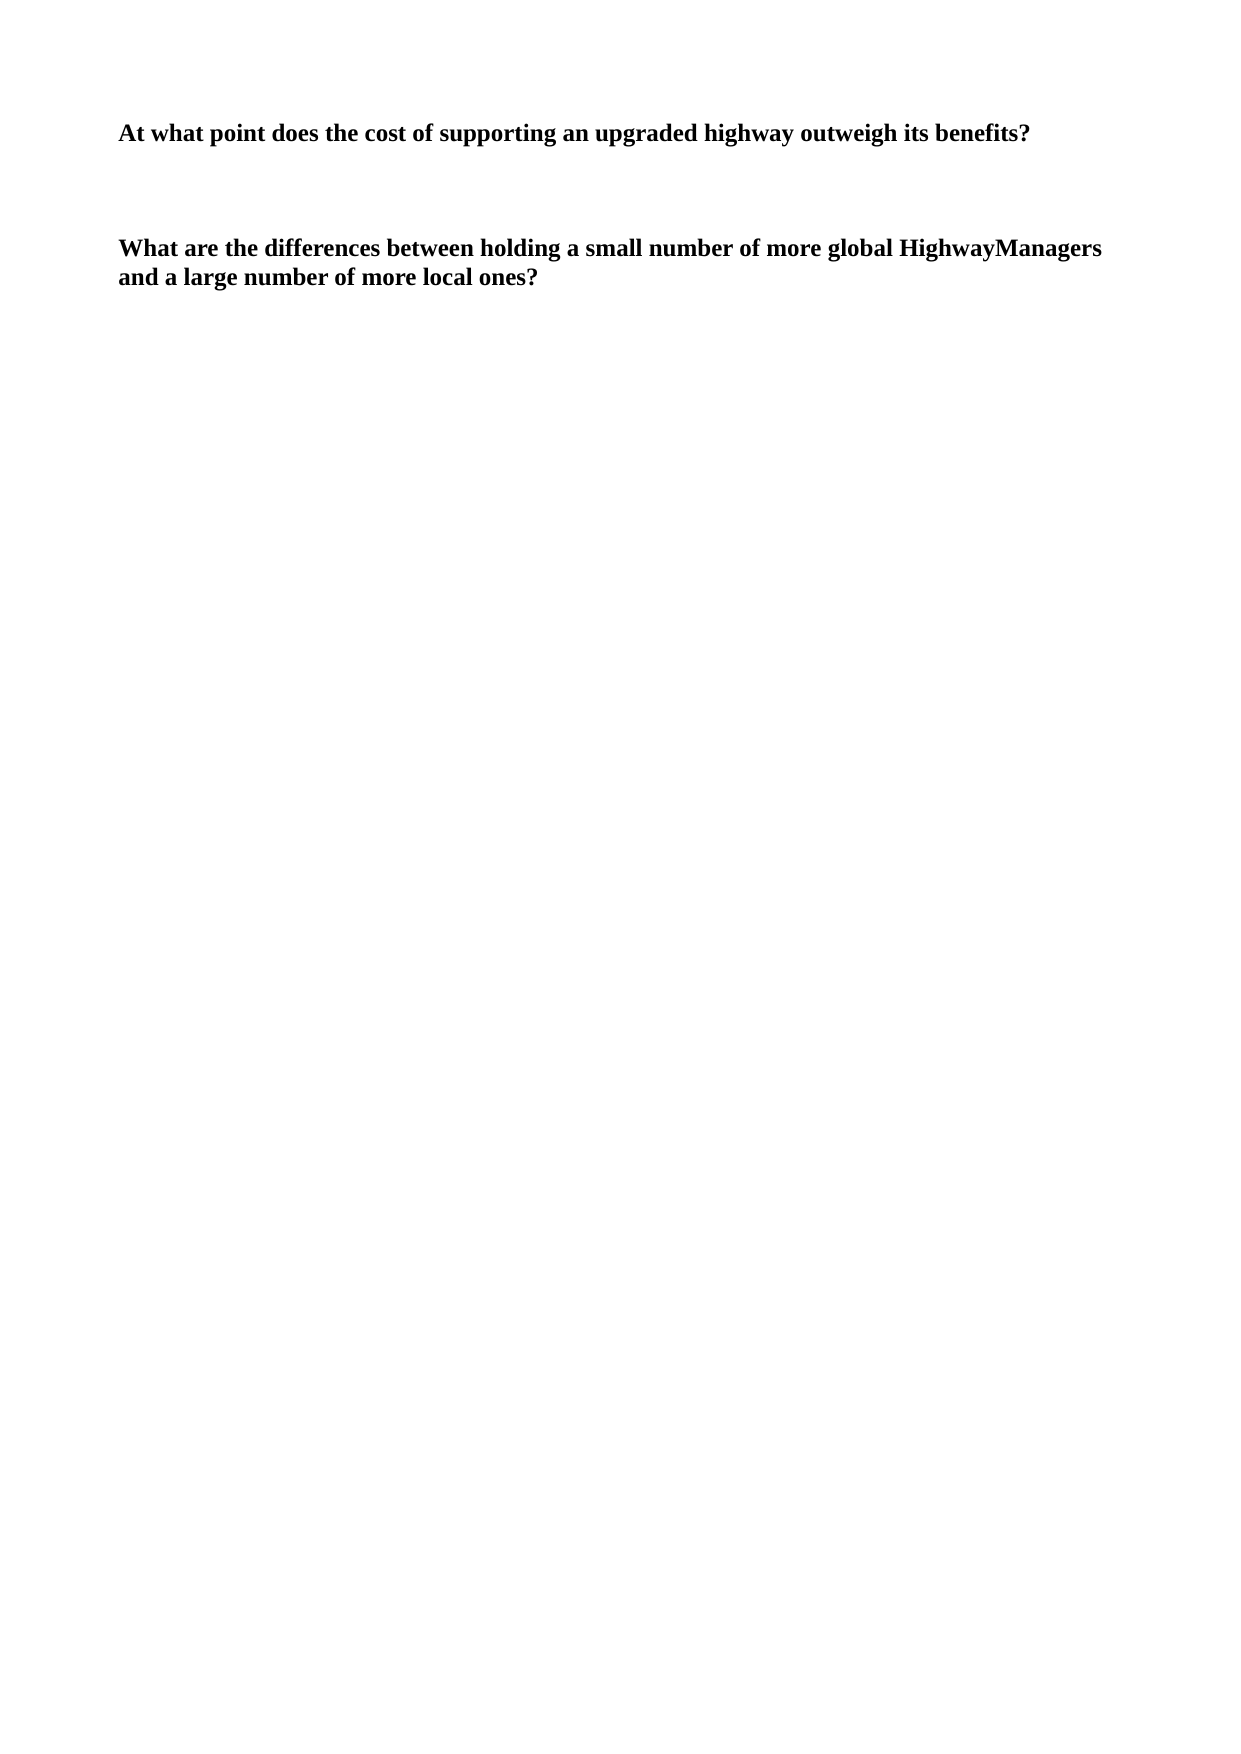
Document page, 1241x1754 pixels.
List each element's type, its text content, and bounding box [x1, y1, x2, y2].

text What are the differences between holding a small number of more global HighwayManagers and a large number of more local ones? [118, 233, 1122, 291]
text At what point does the cost of supporting an upgraded highway outweigh its benefits? [118, 118, 1122, 147]
